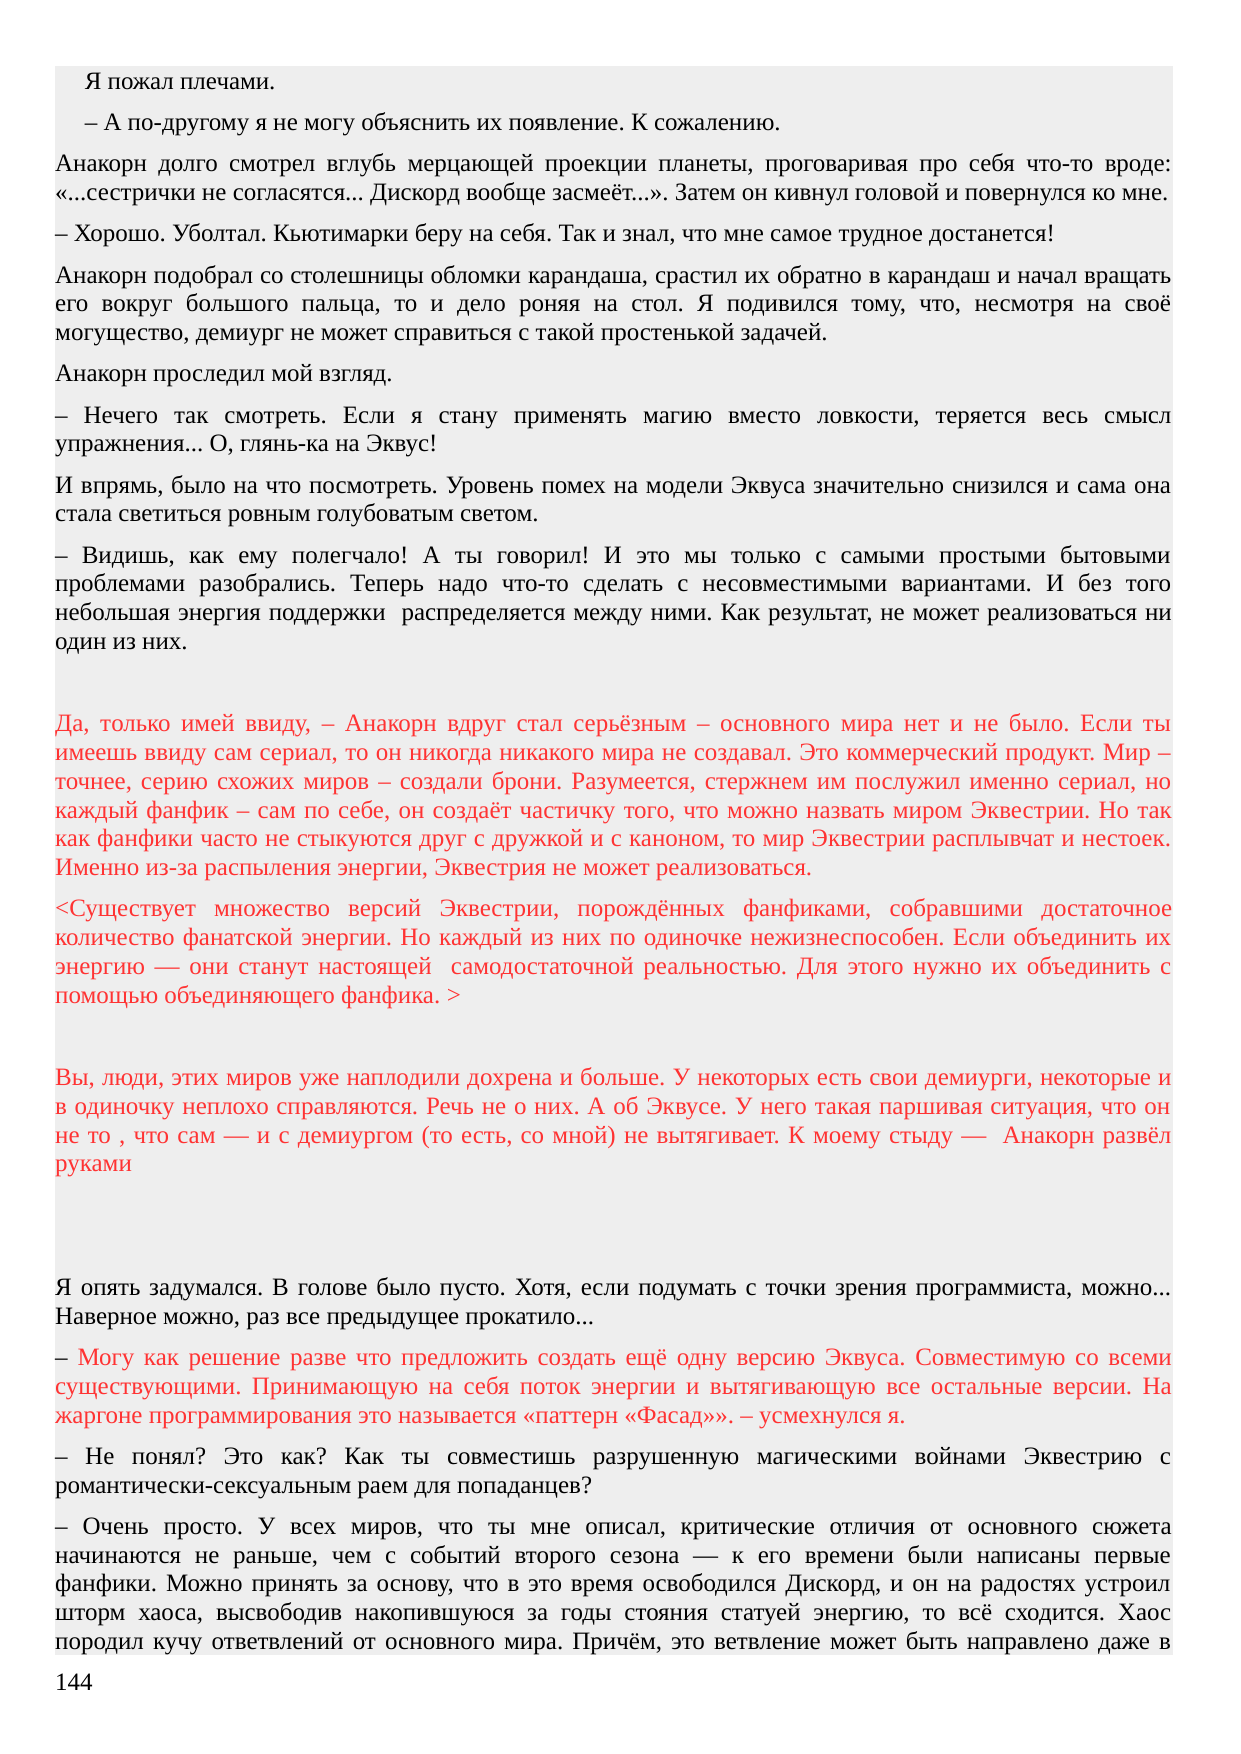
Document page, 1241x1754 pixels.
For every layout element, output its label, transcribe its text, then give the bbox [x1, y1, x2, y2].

text Я пожал плечами. [55, 66, 1173, 95]
text <Существует множество версий Эквестрии, порождённых фанфиками, собравшими достаточное количество фанатской энергии. Но каждый из них по одиночке нежизнеспособен. Если объединить их энергию — они станут настоящей самодостаточной реальностью. Для этого нужно их объединить с помощью объединяющего фанфика. > [55, 893, 1173, 1008]
text – Очень просто. У всех миров, что ты мне описал, критические отличия от основного сюжета начинаются не раньше, чем с событий второго сезона — к его времени были написаны первые фанфики. Можно принять за основу, что в это время освободился Дискорд, и он на радостях устроил шторм хаоса, высвободив накопившуюся за годы стояния статуей энергию, то всё сходится. Хаос породил кучу ответвлений от основного мира. Причём, это ветвление может быть направлено даже в [55, 1511, 1173, 1655]
text И впрямь, было на что посмотреть. Уровень помех на модели Эквуса значительно снизился и сама она стала светиться ровным голубоватым светом. [55, 470, 1173, 527]
text Анакорн проследил мой взгляд. [55, 358, 1173, 387]
text – Не понял? Это как? Как ты совместишь разрушенную магическими войнами Эквестрию с романтически-сексуальным раем для попаданцев? [55, 1441, 1173, 1498]
text Я опять задумался. В голове было пусто. Хотя, если подумать с точки зрения программиста, можно... Наверное можно, раз все предыдущее прокатило... [55, 1272, 1173, 1330]
text – А по-другому я не могу объяснить их появление. К сожалению. [55, 107, 1173, 136]
text – Могу как решение разве что предложить создать ещё одну версию Эквуса. Совместимую со всеми существующими. Принимающую на себя поток энергии и вытягивающую все остальные версии. На жаргоне программирования это называется «паттерн «Фасад»». – усмехнулся я. [55, 1342, 1173, 1428]
text – Хорошо. Уболтал. Кьютимарки беру на себя. Так и знал, что мне самое трудное достанется! [55, 218, 1173, 247]
text Анакорн подобрал со столешницы обломки карандаша, срастил их обратно в карандаш и начал вращать его вокруг большого пальца, то и дело роняя на стол. Я подивился тому, что, несмотря на своё могущество, демиург не может справиться с такой простенькой задачей. [55, 260, 1173, 346]
text Да, только имей ввиду, – Анакорн вдруг стал серьёзным – основного мира нет и не было. Если ты имеешь ввиду сам сериал, то он никогда никакого мира не создавал. Это коммерческий продукт. Мир – точнее, серию схожих миров – создали брони. Разумеется, стержнем им послужил именно сериал, но каждый фанфик – сам по себе, он создаёт частичку того, что можно назвать миром Эквестрии. Но так как фанфики часто не стыкуются друг с дружкой и с каноном, то мир Эквестрии расплывчат и нестоек. Именно из-за распыления энергии, Эквестрия не может реализоваться. [55, 708, 1173, 881]
text – Видишь, как ему полегчало! А ты говорил! И это мы только с самыми простыми бытовыми проблемами разобрались. Теперь надо что-то сделать с несовместимыми вариантами. И без того небольшая энергия поддержки распределяется между ними. Как результат, не может реализоваться ни один из них. [55, 540, 1173, 655]
text Вы, люди, этих миров уже наплодили дохрена и больше. У некоторых есть свои демиурги, некоторые и в одиночку неплохо справляются. Речь не о них. А об Эквусе. У него такая паршивая ситуация, что он не то , что сам — и с демиургом (то есть, со мной) не вытягивает. К моему стыду — Анакорн развёл руками [55, 1062, 1173, 1177]
text – Нечего так смотреть. Если я стану применять магию вместо ловкости, теряется весь смысл упражнения... О, глянь-ка на Эквус! [55, 400, 1173, 457]
text Анакорн долго смотрел вглубь мерцающей проекции планеты, проговаривая про себя что-то вроде: «...сестрички не согласятся... Дискорд вообще засмеёт...». Затем он кивнул головой и повернулся ко мне. [55, 148, 1173, 206]
